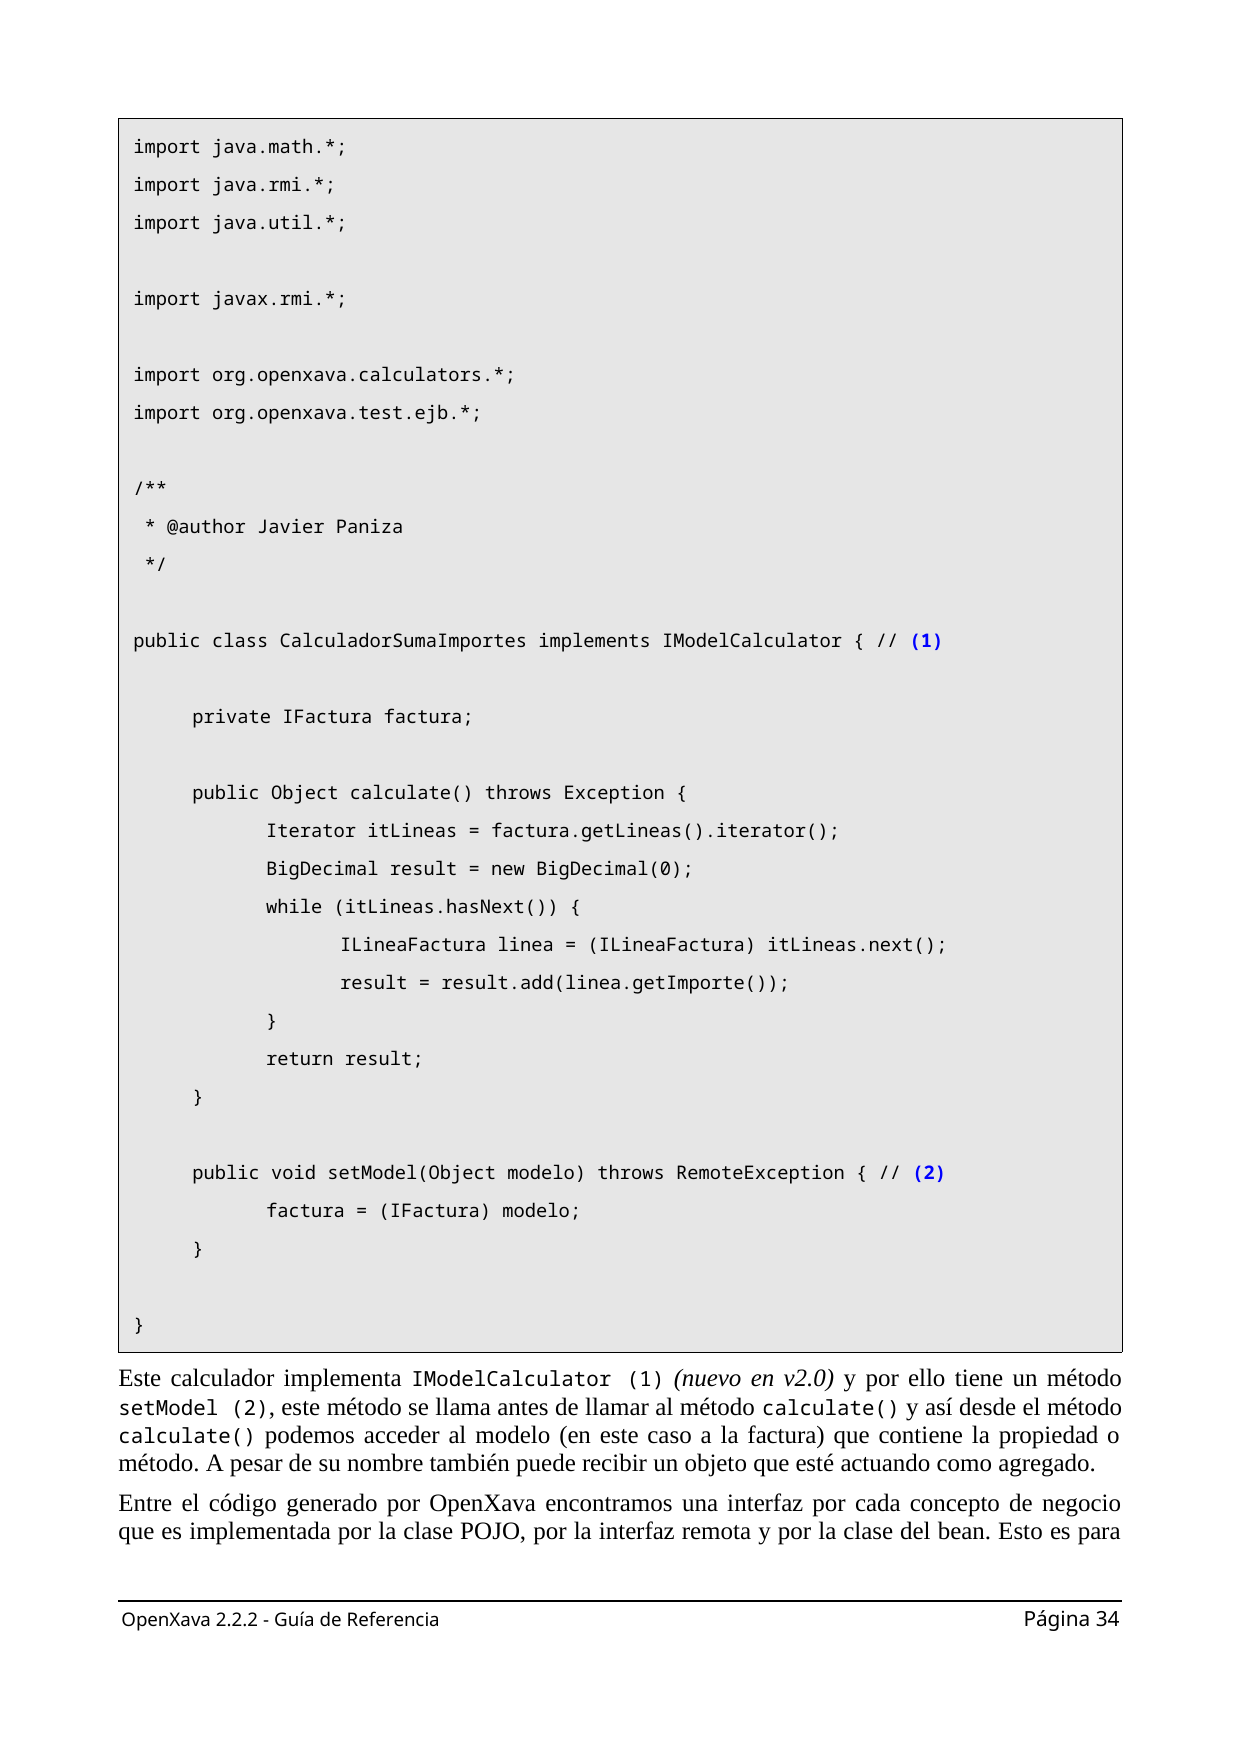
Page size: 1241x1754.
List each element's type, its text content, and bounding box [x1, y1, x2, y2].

text ILineaFactura linea = (ILineaFactura) itLineas.next(); [119, 917, 1122, 954]
text factura = (IFactura) modelo; [119, 1183, 1122, 1221]
text } [119, 1069, 1122, 1107]
text } [119, 1297, 1122, 1352]
text BigDecimal result = new BigDecimal(0); [119, 841, 1122, 878]
text */ [119, 536, 1122, 574]
text import java.util.*; [119, 194, 1122, 232]
text } [119, 1221, 1122, 1259]
text public Object calculate() throws Exception { [119, 764, 1122, 802]
text while (itLineas.hasNext()) { [119, 878, 1122, 917]
text * @author Javier Paniza [119, 498, 1122, 536]
text Iterator itLineas = factura.getLineas().iterator(); [119, 802, 1122, 841]
text return result; [119, 1031, 1122, 1069]
text import javax.rmi.*; [119, 270, 1122, 308]
text private IFactura factura; [119, 688, 1122, 726]
text Entre el código generado por OpenXava encontramos una interfaz por cada concepto de negocio que es implementada por la clase POJO, por la interfaz remota y por la clase del bean. Esto es para [118, 1489, 1122, 1545]
text } [119, 993, 1122, 1031]
text result = result.add(linea.getImporte()); [119, 954, 1122, 993]
text public void setModel(Object modelo) throws RemoteException { // (2) [119, 1145, 1122, 1183]
text /** [119, 460, 1122, 498]
text import org.openxava.calculators.*; [119, 346, 1122, 384]
text Este calculador implementa IModelCalculator (1) (nuevo en v2.0) y por ello tiene un método setModel (2), este método se llama antes de llamar al método calculate() y así desde el método calculate() podemos acceder al modelo (en este caso a la factura) que contiene la propiedad o método. A pesar de su nombre también puede recibir un objeto que esté actuando como agregado. [118, 1364, 1122, 1477]
text import org.openxava.test.ejb.*; [119, 384, 1122, 422]
text import java.rmi.*; [119, 156, 1122, 194]
text public class CalculadorSumaImportes implements IModelCalculator { // (1) [119, 612, 1122, 650]
text import java.math.*; [119, 119, 1122, 156]
